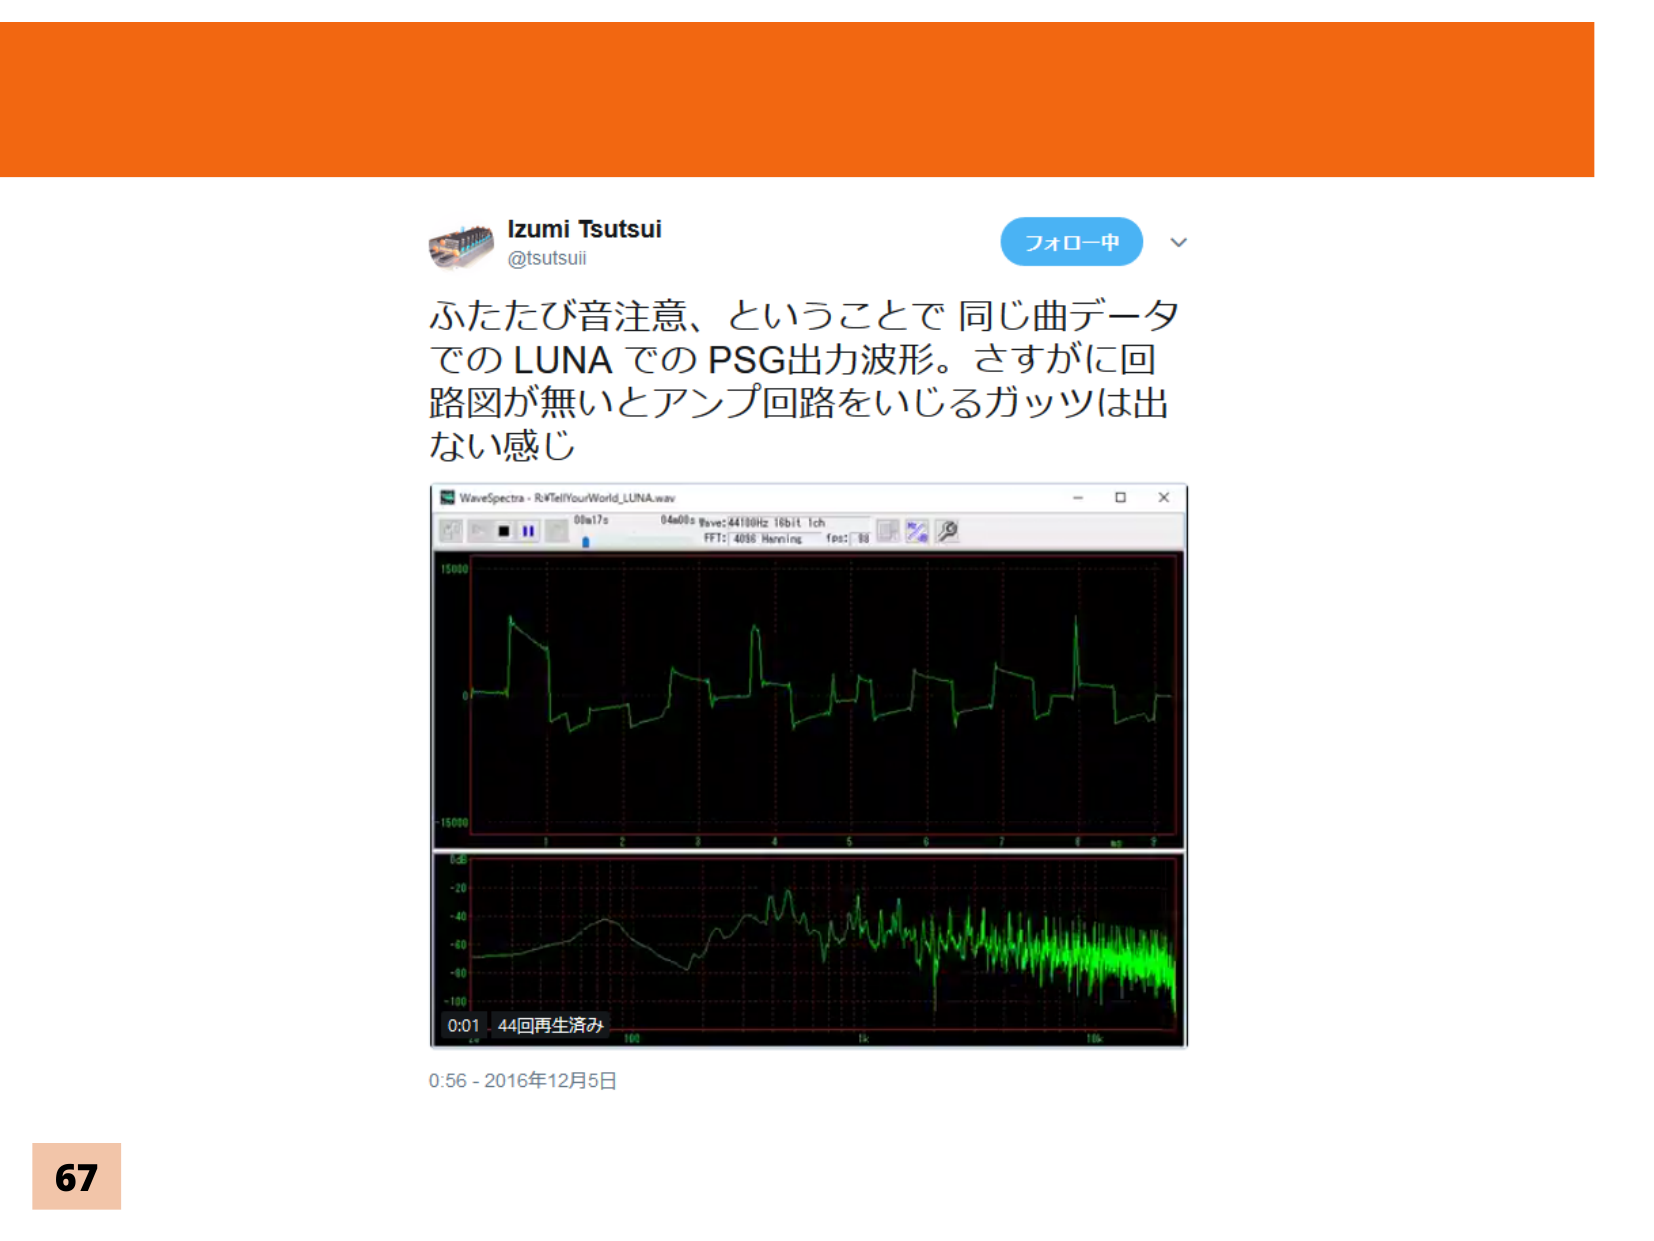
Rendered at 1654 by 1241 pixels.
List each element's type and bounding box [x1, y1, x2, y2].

picture [360, 201, 1264, 1105]
